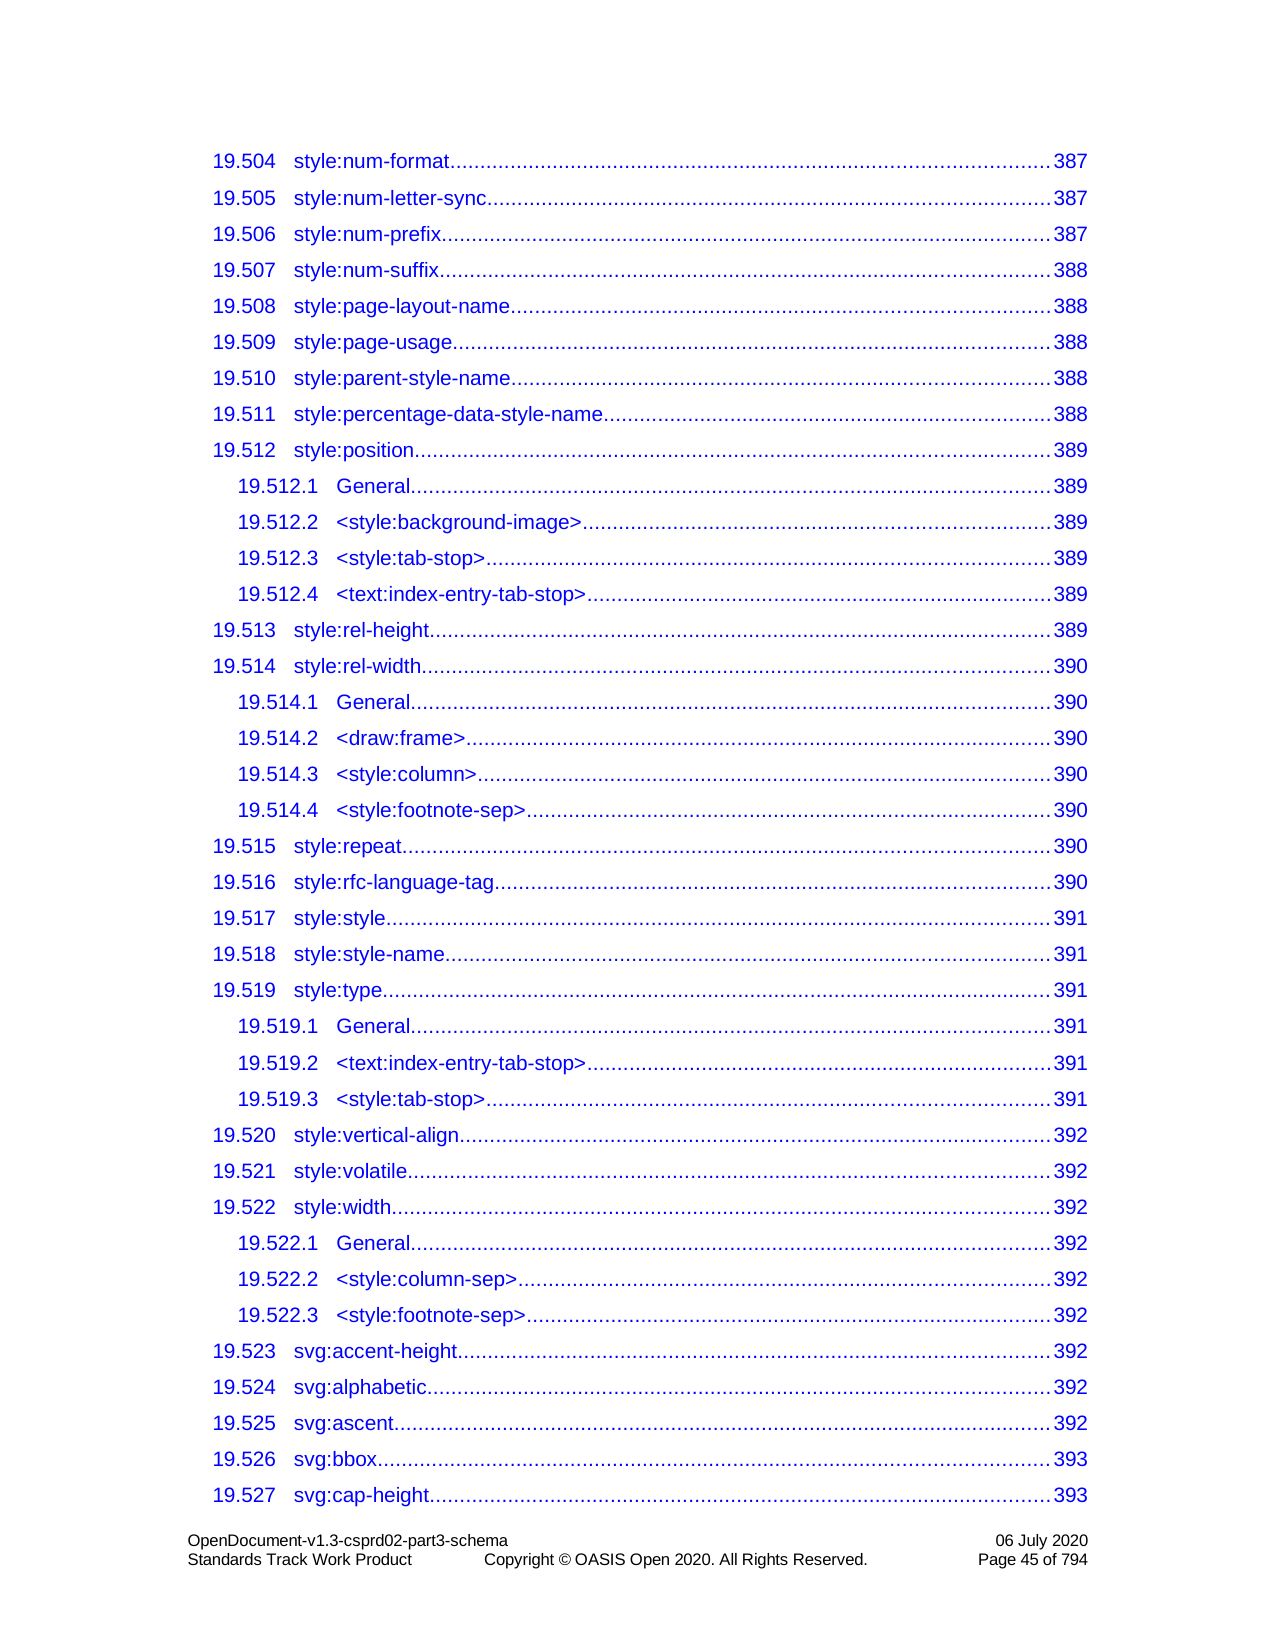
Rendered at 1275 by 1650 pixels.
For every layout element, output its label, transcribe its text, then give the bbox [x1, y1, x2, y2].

text 19.516 style:rfc-language-tag 390 [212, 871, 1088, 894]
text 19.511 style:percentage-data-style-name 388 [212, 402, 1088, 426]
text 19.525 svg:ascent 392 [212, 1411, 1088, 1435]
text 19.517 style:style 391 [212, 907, 1088, 930]
text 19.520 style:vertical-align 392 [212, 1123, 1088, 1147]
text 19.507 style:num-suffix 388 [212, 258, 1088, 282]
text 19.514.2 <draw:frame> 390 [237, 727, 1088, 750]
text 19.519.2 <text:index-entry-tab-stop> 391 [237, 1051, 1088, 1074]
text 19.514.4 <style:footnote-sep> 390 [237, 799, 1088, 822]
text 19.514.3 <style:column> 390 [237, 763, 1088, 786]
text 19.524 svg:alphabetic 392 [212, 1375, 1088, 1399]
text 19.521 style:volatile 392 [212, 1159, 1088, 1183]
text 19.515 style:repeat 390 [212, 835, 1088, 858]
text 19.514.1 General 390 [237, 691, 1088, 714]
text 19.510 style:parent-style-name 388 [212, 366, 1088, 390]
text 19.518 style:style-name 391 [212, 943, 1088, 966]
text 19.512 style:position 389 [212, 438, 1088, 462]
text 19.504 style:num-format 387 [212, 150, 1088, 173]
text 19.512.1 General 389 [237, 474, 1088, 498]
text 19.512.4 <text:index-entry-tab-stop> 389 [237, 582, 1088, 606]
text 19.512.2 <style:background-image> 389 [237, 510, 1088, 534]
text 19.522.3 <style:footnote-sep> 392 [237, 1303, 1088, 1327]
text 19.508 style:page-layout-name 388 [212, 294, 1088, 318]
text 19.505 style:num-letter-sync 387 [212, 186, 1088, 209]
text 19.514 style:rel-width 390 [212, 654, 1088, 678]
text 19.523 svg:accent-height 392 [212, 1339, 1088, 1363]
text 19.519 style:type 391 [212, 979, 1088, 1002]
text 19.522.1 General 392 [237, 1231, 1088, 1255]
text 19.506 style:num-prefix 387 [212, 222, 1088, 246]
text 19.522.2 <style:column-sep> 392 [237, 1267, 1088, 1291]
text 19.526 svg:bbox 393 [212, 1447, 1088, 1471]
text 19.519.1 General 391 [237, 1015, 1088, 1038]
text 19.527 svg:cap-height 393 [212, 1483, 1088, 1507]
text 19.519.3 <style:tab-stop> 391 [237, 1087, 1088, 1111]
text 19.522 style:width 392 [212, 1195, 1088, 1219]
text 19.512.3 <style:tab-stop> 389 [237, 546, 1088, 570]
text 19.509 style:page-usage 388 [212, 330, 1088, 354]
text 19.513 style:rel-height 389 [212, 618, 1088, 642]
